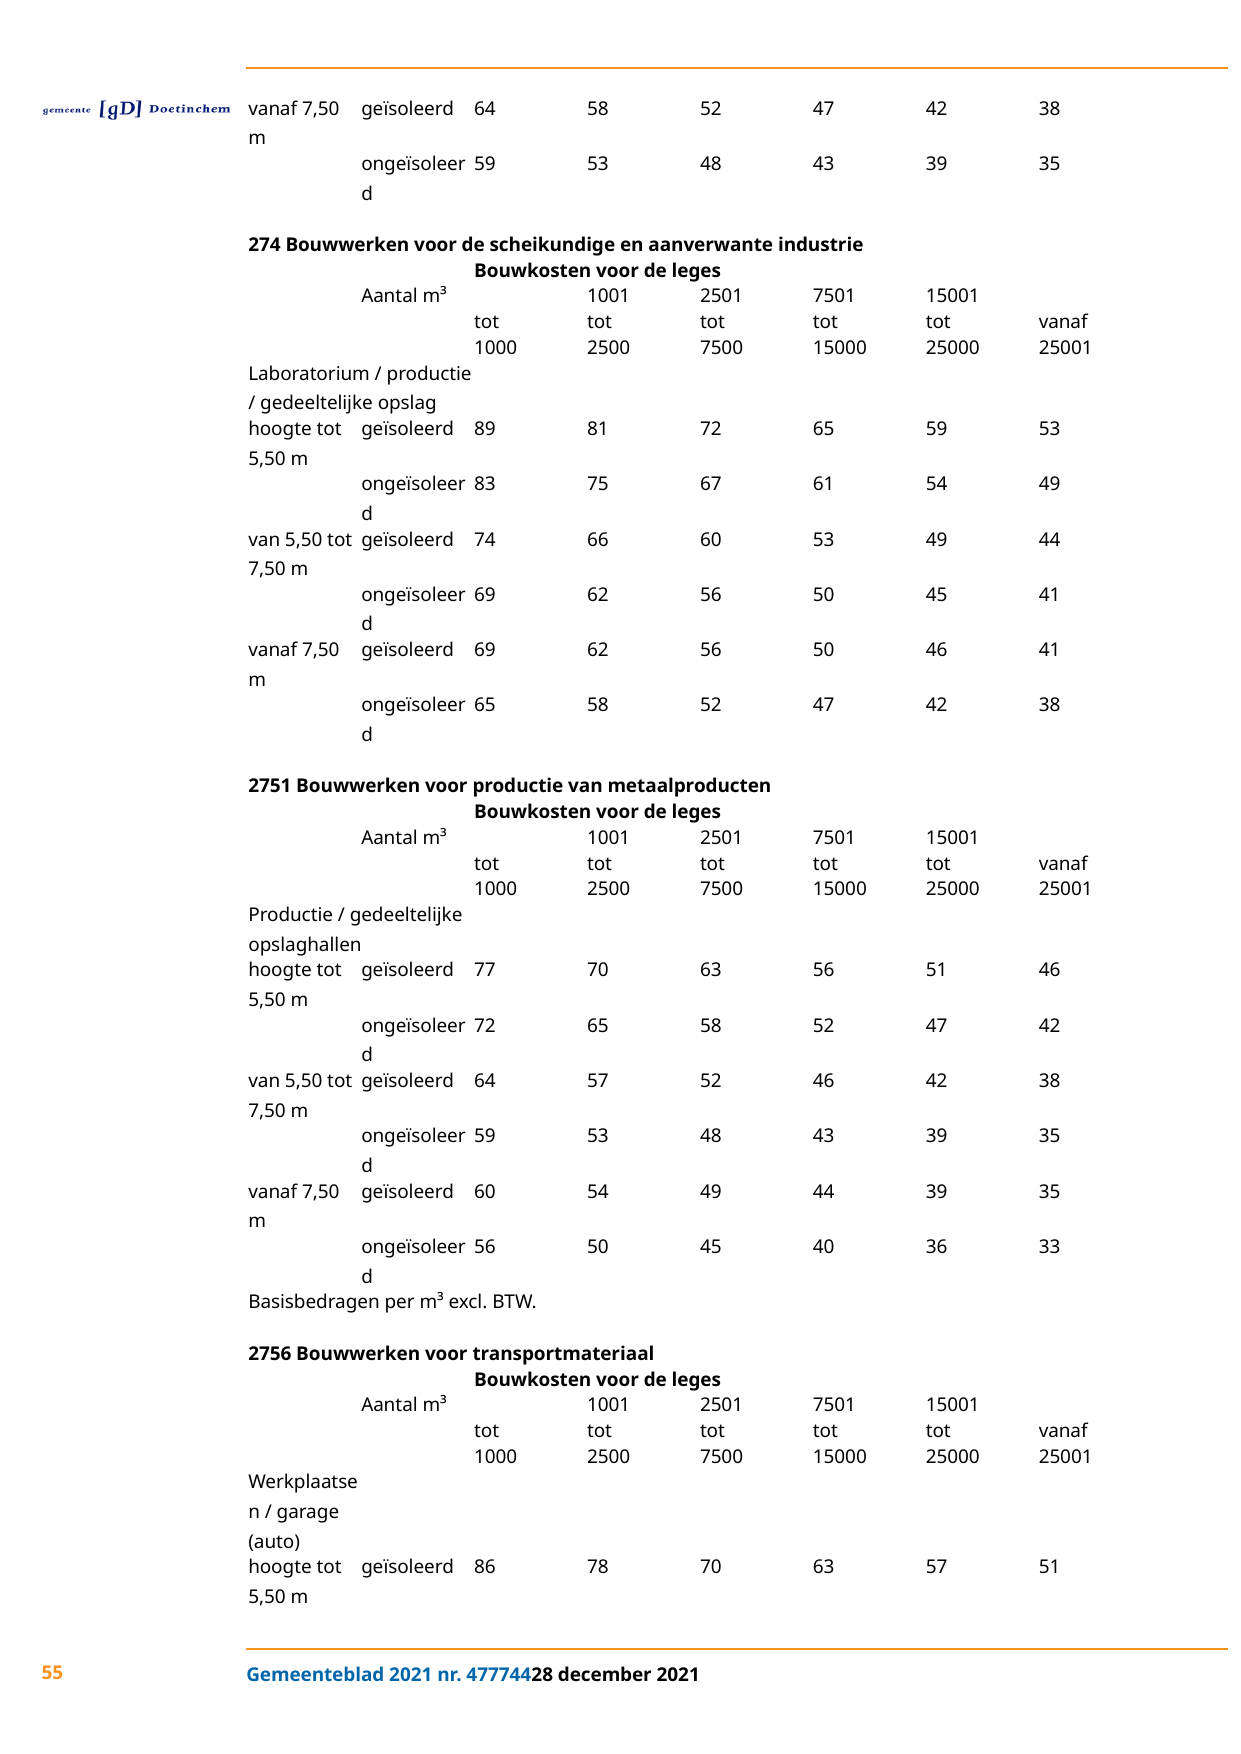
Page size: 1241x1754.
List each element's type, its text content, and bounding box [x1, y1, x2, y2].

table_cell Werkplaatsen / garage (auto) [248, 1469, 361, 1553]
table_cell 53 [587, 150, 700, 205]
table_cell [248, 747, 361, 773]
table_cell 42 [926, 1067, 1038, 1123]
table_cell 70 [700, 1554, 813, 1609]
table_cell 2501 [700, 1391, 813, 1417]
picture [41, 47, 231, 172]
table_cell [474, 360, 587, 415]
table_cell 25000 [926, 334, 1038, 360]
table_cell 41 [1039, 636, 1152, 692]
table_cell [248, 1233, 361, 1288]
table_cell 2500 [587, 334, 700, 360]
table_cell 2501 [700, 283, 813, 308]
table_cell 36 [926, 1233, 1038, 1288]
table_cell [361, 747, 474, 773]
table_cell 65 [474, 692, 587, 747]
table_cell 69 [474, 636, 587, 692]
table_cell 7501 [813, 283, 926, 308]
table_cell [248, 470, 361, 526]
table_cell [361, 334, 474, 360]
table_cell 52 [813, 1012, 926, 1067]
table_cell 69 [474, 581, 587, 636]
table_cell [474, 1391, 587, 1417]
table_cell Aantal m³ [361, 283, 474, 308]
table_cell 15001 [926, 1391, 1038, 1417]
table_cell 53 [1039, 415, 1152, 470]
table_cell Aantal m³ [361, 1391, 474, 1417]
table_cell 66 [587, 526, 700, 581]
table_cell 63 [813, 1554, 926, 1609]
table_cell 7501 [813, 824, 926, 850]
table_cell 60 [474, 1178, 587, 1233]
table_cell ongeïsoleerd [361, 1123, 474, 1178]
table_cell [587, 205, 700, 231]
table_cell 25001 [1039, 334, 1152, 360]
table_cell van 5,50 tot 7,50 m [248, 526, 361, 581]
table_cell 39 [926, 1178, 1038, 1233]
table_cell 62 [587, 581, 700, 636]
table_cell [361, 257, 474, 283]
table_cell 65 [813, 415, 926, 470]
table_cell 38 [1039, 1067, 1152, 1123]
table_cell 46 [1039, 957, 1152, 1012]
table_cell hoogte tot 5,50 m [248, 957, 361, 1012]
table_cell [926, 747, 1038, 773]
table_cell Bouwkosten voor de leges [474, 1366, 1152, 1391]
table_cell vanaf 7,50 m [248, 636, 361, 692]
table_cell [1039, 205, 1152, 231]
table_cell [361, 1366, 474, 1391]
table_cell geïsoleerd [361, 1067, 474, 1123]
table_cell 50 [813, 581, 926, 636]
table_cell tot [700, 1417, 813, 1443]
table_cell [813, 205, 926, 231]
table_cell 59 [474, 150, 587, 205]
table_cell tot [926, 1417, 1038, 1443]
table_cell [361, 308, 474, 334]
table_cell 89 [474, 415, 587, 470]
table_cell 42 [1039, 1012, 1152, 1067]
table_cell 1001 [587, 1391, 700, 1417]
table_cell 25000 [926, 876, 1038, 901]
table_cell tot [587, 308, 700, 334]
table_cell 15000 [813, 1443, 926, 1469]
table_cell 78 [587, 1554, 700, 1609]
table_cell [248, 692, 361, 747]
table_cell 1000 [474, 334, 587, 360]
table_cell 56 [700, 581, 813, 636]
table_cell [700, 1469, 813, 1553]
table_cell [248, 1123, 361, 1178]
table_cell [1039, 1314, 1152, 1340]
table_cell Aantal m³ [361, 824, 474, 850]
table_cell 7500 [700, 1443, 813, 1469]
table_cell 46 [926, 636, 1038, 692]
table_cell 81 [587, 415, 700, 470]
table_cell 53 [587, 1123, 700, 1178]
table_cell [474, 205, 587, 231]
table_cell tot [700, 308, 813, 334]
table_cell [474, 824, 587, 850]
table_cell [474, 1314, 587, 1340]
table_cell tot [700, 850, 813, 876]
table_cell [700, 1314, 813, 1340]
table_cell 2501 [700, 824, 813, 850]
table_cell 57 [587, 1067, 700, 1123]
table_cell 54 [587, 1178, 700, 1233]
table_cell 72 [474, 1012, 587, 1067]
table_cell [248, 1366, 361, 1391]
table_cell tot [813, 1417, 926, 1443]
table_cell [248, 876, 361, 901]
table_cell 52 [700, 692, 813, 747]
table_cell 44 [1039, 526, 1152, 581]
table_cell [474, 901, 587, 957]
table_cell 15000 [813, 334, 926, 360]
table_cell 2756 Bouwwerken voor transportmateriaal [248, 1340, 1152, 1366]
table_cell 49 [1039, 470, 1152, 526]
table_cell [813, 1469, 926, 1553]
table_cell 33 [1039, 1233, 1152, 1288]
table_cell hoogte tot 5,50 m [248, 415, 361, 470]
table_cell 25001 [1039, 1443, 1152, 1469]
table_cell [700, 205, 813, 231]
table_cell [1039, 824, 1152, 850]
table_cell 56 [813, 957, 926, 1012]
table_cell 38 [1039, 95, 1152, 150]
table_cell geïsoleerd [361, 95, 474, 150]
table_cell tot [926, 850, 1038, 876]
table_cell [361, 1314, 474, 1340]
table_cell 2751 Bouwwerken voor productie van metaalproducten [248, 773, 1152, 798]
table_cell 35 [1039, 150, 1152, 205]
table_cell 70 [587, 957, 700, 1012]
table_cell 7500 [700, 334, 813, 360]
table_cell 46 [813, 1067, 926, 1123]
table_cell 57 [926, 1554, 1038, 1609]
table_cell 49 [926, 526, 1038, 581]
table_cell [700, 747, 813, 773]
table_cell ongeïsoleerd [361, 581, 474, 636]
table_cell 40 [813, 1233, 926, 1288]
table_cell [926, 901, 1038, 957]
table_cell 35 [1039, 1178, 1152, 1233]
table_cell [587, 901, 700, 957]
table_cell [248, 334, 361, 360]
table_cell [248, 257, 361, 283]
table_cell [248, 1417, 361, 1443]
table_cell Productie / gedeeltelijke opslaghallen [248, 901, 474, 957]
table_cell [248, 1314, 361, 1340]
table_cell 42 [926, 692, 1038, 747]
table_cell [587, 1314, 700, 1340]
table_cell [587, 747, 700, 773]
table_cell ongeïsoleerd [361, 470, 474, 526]
table_cell 58 [587, 692, 700, 747]
table_cell [813, 1314, 926, 1340]
table_cell 25000 [926, 1443, 1038, 1469]
table_cell [926, 205, 1038, 231]
table_cell 39 [926, 1123, 1038, 1178]
table_cell 2500 [587, 1443, 700, 1469]
table_cell [1039, 1391, 1152, 1417]
table_cell [700, 901, 813, 957]
table_cell [361, 1443, 474, 1469]
table_cell tot [813, 308, 926, 334]
table_cell [587, 1469, 700, 1553]
table_cell [361, 1469, 474, 1553]
table_cell Basisbedragen per m³ excl. BTW. [248, 1289, 1152, 1314]
table_cell [248, 1391, 361, 1417]
table_cell [1039, 360, 1152, 415]
table_cell 58 [587, 95, 700, 150]
table_cell 48 [700, 1123, 813, 1178]
table_cell 52 [700, 95, 813, 150]
table_cell 56 [700, 636, 813, 692]
table_cell [248, 1443, 361, 1469]
table_cell 64 [474, 1067, 587, 1123]
table_cell 65 [587, 1012, 700, 1067]
table_cell vanaf 7,50 m [248, 95, 361, 150]
table_cell 1000 [474, 1443, 587, 1469]
table_cell 7501 [813, 1391, 926, 1417]
table_cell 77 [474, 957, 587, 1012]
table_cell geïsoleerd [361, 415, 474, 470]
table_cell 1000 [474, 876, 587, 901]
table_cell 83 [474, 470, 587, 526]
table_cell 67 [700, 470, 813, 526]
table_cell 45 [700, 1233, 813, 1288]
table_cell 60 [700, 526, 813, 581]
table_cell [248, 850, 361, 876]
table_cell [474, 1469, 587, 1553]
table_cell [248, 824, 361, 850]
table_cell 15000 [813, 876, 926, 901]
table_cell 45 [926, 581, 1038, 636]
table_cell 47 [926, 1012, 1038, 1067]
table_cell vanaf [1039, 1417, 1152, 1443]
table_cell geïsoleerd [361, 526, 474, 581]
table_cell [361, 205, 474, 231]
table_cell [248, 150, 361, 205]
table_cell ongeïsoleerd [361, 1012, 474, 1067]
table_cell 50 [813, 636, 926, 692]
table_cell tot [474, 308, 587, 334]
table_cell tot [587, 1417, 700, 1443]
table_cell [361, 1417, 474, 1443]
table_cell [1039, 747, 1152, 773]
table_cell [1039, 1469, 1152, 1553]
table_cell 2500 [587, 876, 700, 901]
table_cell 75 [587, 470, 700, 526]
table_cell 62 [587, 636, 700, 692]
table_cell 59 [474, 1123, 587, 1178]
table_cell 47 [813, 692, 926, 747]
table_cell [361, 799, 474, 824]
table_cell 51 [926, 957, 1038, 1012]
table_cell 51 [1039, 1554, 1152, 1609]
table_cell 54 [926, 470, 1038, 526]
table_cell tot [926, 308, 1038, 334]
table_cell 38 [1039, 692, 1152, 747]
table_cell ongeïsoleerd [361, 1233, 474, 1288]
table_cell 72 [700, 415, 813, 470]
table_cell [248, 799, 361, 824]
table_cell 7500 [700, 876, 813, 901]
table_cell 274 Bouwwerken voor de scheikundige en aanverwante industrie [248, 231, 1152, 257]
table_cell 35 [1039, 1123, 1152, 1178]
table_cell 58 [700, 1012, 813, 1067]
table_cell [248, 308, 361, 334]
table_cell [361, 876, 474, 901]
table_cell 15001 [926, 824, 1038, 850]
table_cell 64 [474, 95, 587, 150]
table_cell [474, 747, 587, 773]
table_cell tot [474, 1417, 587, 1443]
table_cell 59 [926, 415, 1038, 470]
table_cell [474, 283, 587, 308]
table_cell geïsoleerd [361, 1178, 474, 1233]
table_cell hoogte tot 5,50 m [248, 1554, 361, 1609]
table_cell geïsoleerd [361, 957, 474, 1012]
table_cell 1001 [587, 824, 700, 850]
table_cell 43 [813, 1123, 926, 1178]
table_cell [248, 283, 361, 308]
table_cell Bouwkosten voor de leges [474, 257, 1152, 283]
table_cell 42 [926, 95, 1038, 150]
table_cell [248, 205, 361, 231]
table_cell 43 [813, 150, 926, 205]
table_cell 53 [813, 526, 926, 581]
table_cell 44 [813, 1178, 926, 1233]
table_cell 47 [813, 95, 926, 150]
table_cell [926, 1469, 1038, 1553]
table_cell 74 [474, 526, 587, 581]
table_cell 48 [700, 150, 813, 205]
table_cell geïsoleerd [361, 636, 474, 692]
table_cell tot [474, 850, 587, 876]
table_cell geïsoleerd [361, 1554, 474, 1609]
table_cell [813, 360, 926, 415]
table_cell [813, 747, 926, 773]
table_cell vanaf 7,50 m [248, 1178, 361, 1233]
table_cell 63 [700, 957, 813, 1012]
table_cell vanaf [1039, 308, 1152, 334]
table_cell [700, 360, 813, 415]
table_cell [1039, 283, 1152, 308]
table_cell tot [587, 850, 700, 876]
table_cell Bouwkosten voor de leges [474, 799, 1152, 824]
table_cell ongeïsoleerd [361, 150, 474, 205]
table_cell 1001 [587, 283, 700, 308]
table_cell 39 [926, 150, 1038, 205]
table_cell [926, 360, 1038, 415]
table_cell 50 [587, 1233, 700, 1288]
table_cell 86 [474, 1554, 587, 1609]
table_cell 49 [700, 1178, 813, 1233]
table_cell van 5,50 tot 7,50 m [248, 1067, 361, 1123]
table_cell 61 [813, 470, 926, 526]
table_cell 41 [1039, 581, 1152, 636]
table_cell 52 [700, 1067, 813, 1123]
table_cell [1039, 901, 1152, 957]
table_cell 15001 [926, 283, 1038, 308]
table_cell 56 [474, 1233, 587, 1288]
table_cell [813, 901, 926, 957]
table_cell Laboratorium / productie / gedeeltelijke opslag [248, 360, 474, 415]
table_cell ongeïsoleerd [361, 692, 474, 747]
table_cell [926, 1314, 1038, 1340]
table_cell [587, 360, 700, 415]
table_cell [248, 581, 361, 636]
table_cell 25001 [1039, 876, 1152, 901]
table_cell [248, 1012, 361, 1067]
table_cell vanaf [1039, 850, 1152, 876]
table_cell [361, 850, 474, 876]
table_cell tot [813, 850, 926, 876]
